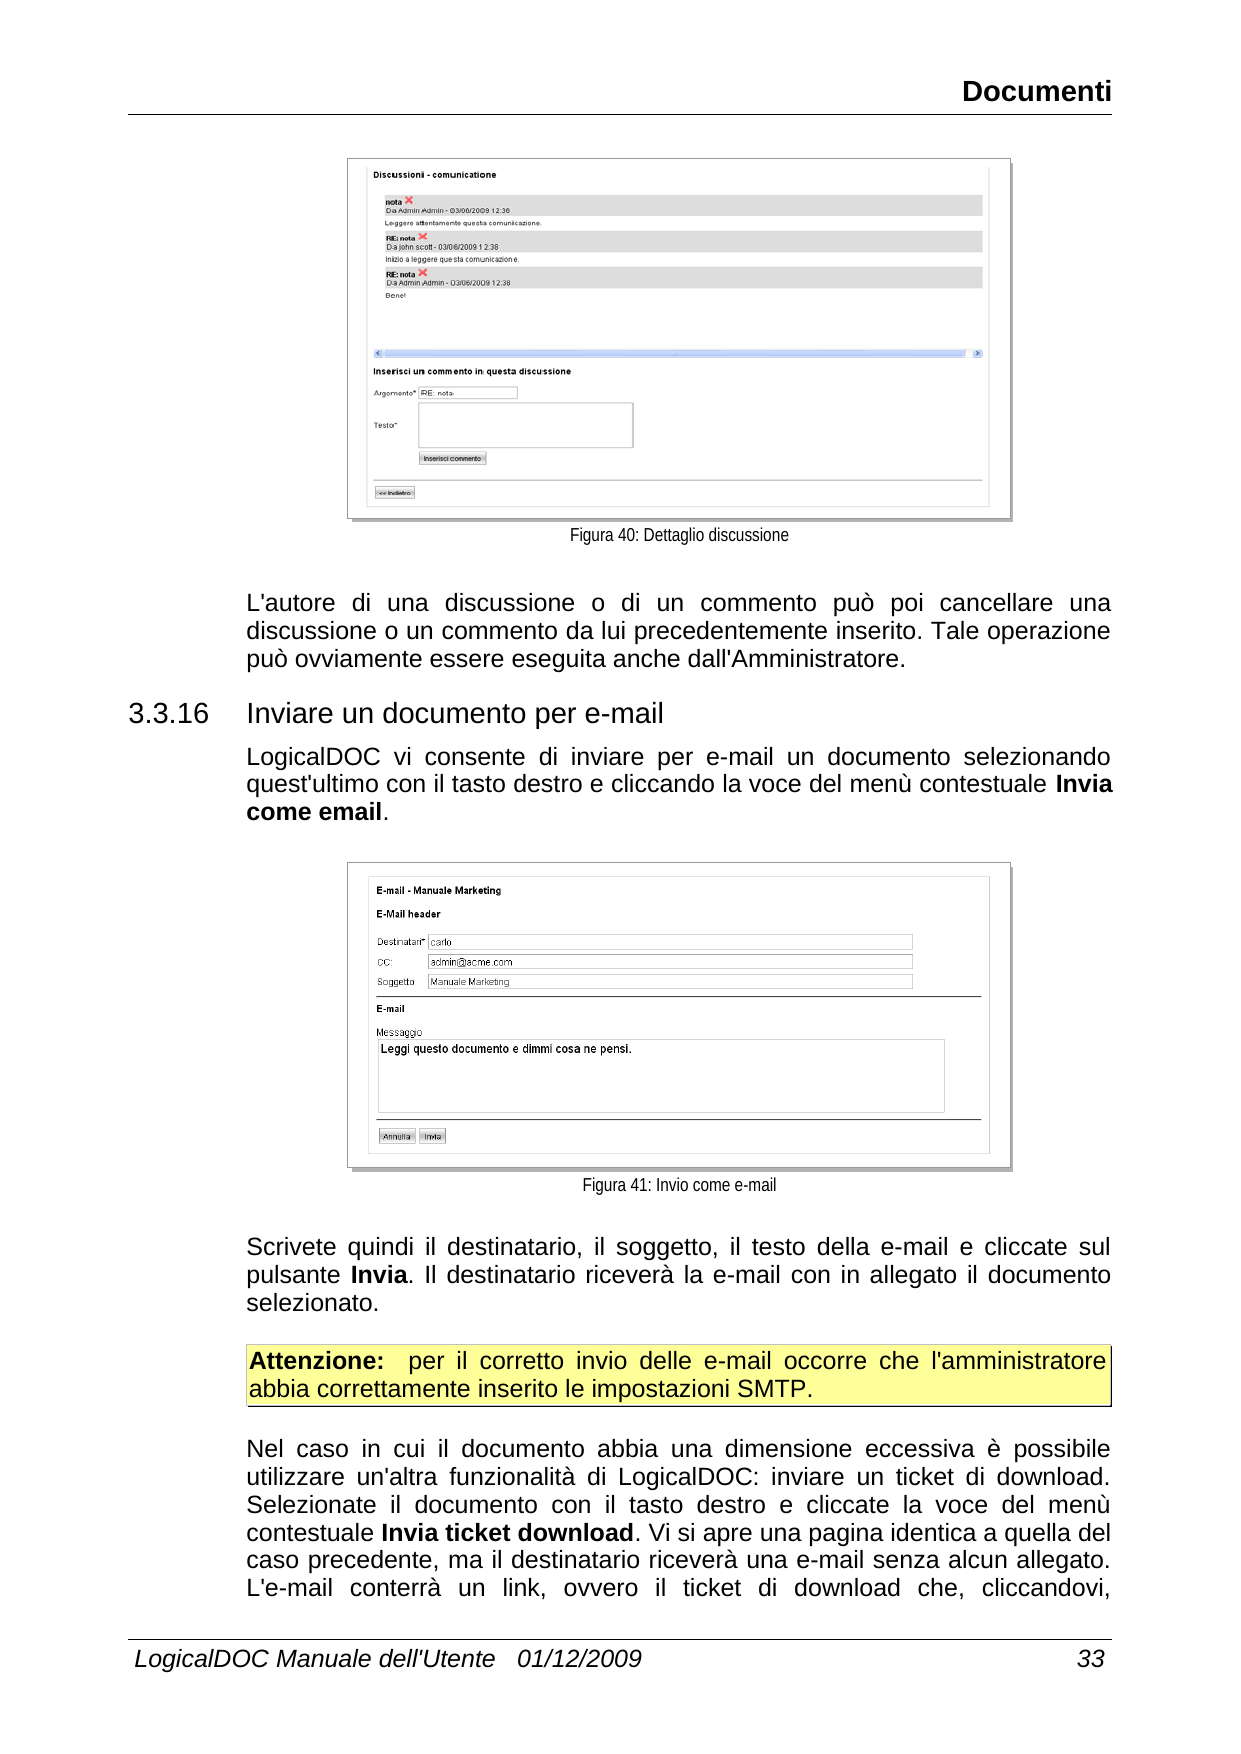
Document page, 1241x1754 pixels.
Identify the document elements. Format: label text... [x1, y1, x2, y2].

text Nel caso in cui il documento abbia una dimensione eccessiva è possibile utilizzare un'altra funzionalità di LogicalDOC: inviare un ticket di download. Selezionate il documento con il tasto destro e cliccate la voce del menù contestuale Invia ticket download. Vi si apre una pagina identica a quella del caso precedente, ma il destinatario riceverà una e-mail senza alcun allegato. L'e-mail conterrà un link, ovvero il ticket di download che, cliccandovi, [246, 1435, 1112, 1602]
text LogicalDOC vi consente di inviare per e-mail un documento selezionando quest'ultimo con il tasto destro e cliccando la voce del menù contestuale Invia come email. [246, 742, 1112, 826]
text Scrivete quindi il destinatario, il soggetto, il testo della e-mail e cliccate sul pulsante Invia. Il destinatario riceverà la e-mail con in allegato il documento selezionato. [246, 1233, 1112, 1316]
text Figura 41: Invio come e-mail [347, 1168, 1012, 1195]
text L'autore di una discussione o di un commento può poi cancellare una discussione o un commento da lui precedentemente inserito. Tale operazione può ovviamente essere eseguita anche dall'Amministratore. [246, 589, 1112, 672]
text Attenzione: per il corretto invio delle e-mail occorre che l'amministratore abbia correttamente inserito le impostazioni SMTP. [247, 1345, 1110, 1404]
picture [363, 871, 994, 1159]
subtitle Inviare un documento per e-mail [128, 697, 1112, 730]
text Figura 40: Dettaglio discussione [347, 519, 1012, 545]
